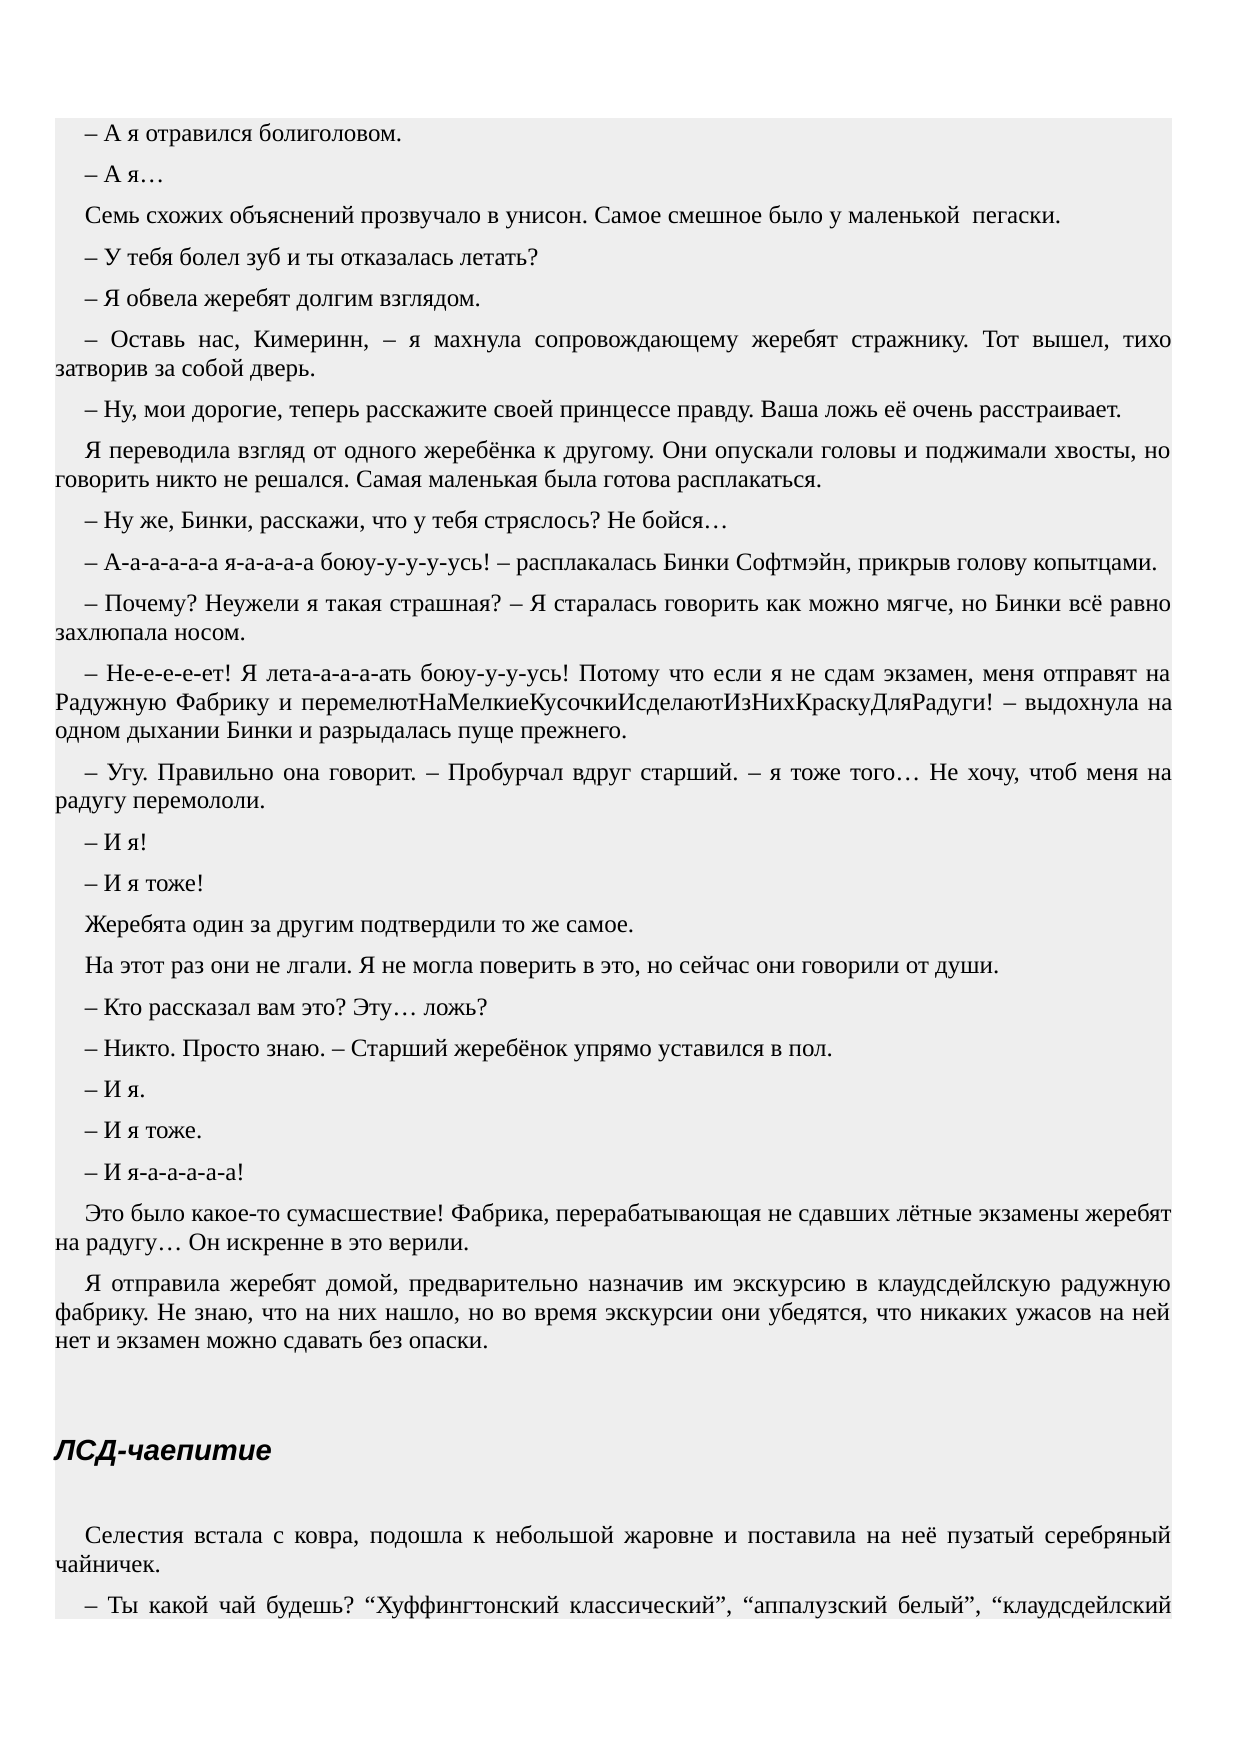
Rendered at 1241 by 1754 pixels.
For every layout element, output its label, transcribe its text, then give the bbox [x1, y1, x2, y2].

text – Не-е-е-е-ет! Я лета-а-а-а-ать боюу-у-у-усь! Потому что если я не сдам экзамен, меня отправят на Радужную Фабрику и перемелютНаМелкиеКусочкиИсделаютИзНихКраскуДляРадуги! – выдохнула на одном дыхании Бинки и разрыдалась пуще прежнего. [55, 658, 1172, 744]
text Я отправила жеребят домой, предварительно назначив им экскурсию в клаудсдейлскую радужную фабрику. Не знаю, что на них нашло, но во время экскурсии они убедятся, что никаких ужасов на ней нет и экзамен можно сдавать без опаски. [55, 1268, 1172, 1354]
text Это было какое-то сумасшествие! Фабрика, перерабатывающая не сдавших лётные экзамены жеребят на радугу… Он искренне в это верили. [55, 1198, 1172, 1256]
text – И я тоже. [55, 1116, 1172, 1144]
text – Ну, мои дорогие, теперь расскажите своей принцессе правду. Ваша ложь её очень расстраивает. [55, 394, 1172, 423]
text – Кто рассказал вам это? Эту… ложь? [55, 992, 1172, 1021]
text – Почему? Неужели я такая страшная? – Я старалась говорить как можно мягче, но Бинки всё равно захлюпала носом. [55, 588, 1172, 646]
text – И я! [55, 827, 1172, 856]
text Семь схожих объяснений прозвучало в унисон. Самое смешное было у маленькой пегаски. [55, 201, 1172, 229]
text – Угу. Правильно она говорит. – Пробурчал вдруг старший. – я тоже того… Не хочу, чтоб меня на радугу перемололи. [55, 757, 1172, 814]
text – Оставь нас, Кимеринн, – я махнула сопровождающему жеребят стражнику. Тот вышел, тихо затворив за собой дверь. [55, 324, 1172, 382]
text На этот раз они не лгали. Я не могла поверить в это, но сейчас они говорили от души. [55, 951, 1172, 979]
text Селестия встала с ковра, подошла к небольшой жаровне и поставила на неё пузатый серебряный чайничек. [55, 1520, 1172, 1578]
text – И я. [55, 1074, 1172, 1103]
text – А я отравился болиголовом. [55, 118, 1172, 147]
text – Никто. Просто знаю. – Старший жеребёнок упрямо уставился в пол. [55, 1033, 1172, 1062]
text – Ты какой чай будешь? “Хуффингтонский классический”, “аппалузский белый”, “клаудсдейлский [55, 1590, 1172, 1619]
text – Я обвела жеребят долгим взглядом. [55, 283, 1172, 312]
text – Ну же, Бинки, расскажи, что у тебя стряслось? Не бойся… [55, 506, 1172, 534]
text – И я-а-а-а-а-а! [55, 1157, 1172, 1186]
text Я переводила взгляд от одного жеребёнка к другому. Они опускали головы и поджимали хвосты, но говорить никто не решался. Самая маленькая была готова расплакаться. [55, 436, 1172, 493]
text – У тебя болел зуб и ты отказалась летать? [55, 242, 1172, 271]
subtitle ЛСД-чаепитие [55, 1433, 1172, 1467]
text – И я тоже! [55, 868, 1172, 897]
text Жеребята один за другим подтвердили то же самое. [55, 909, 1172, 938]
text – А я… [55, 159, 1172, 188]
text – А-а-а-а-а-а я-а-а-а-а боюу-у-у-у-усь! – расплакалась Бинки Софтмэйн, прикрыв голову копытцами. [55, 547, 1172, 576]
